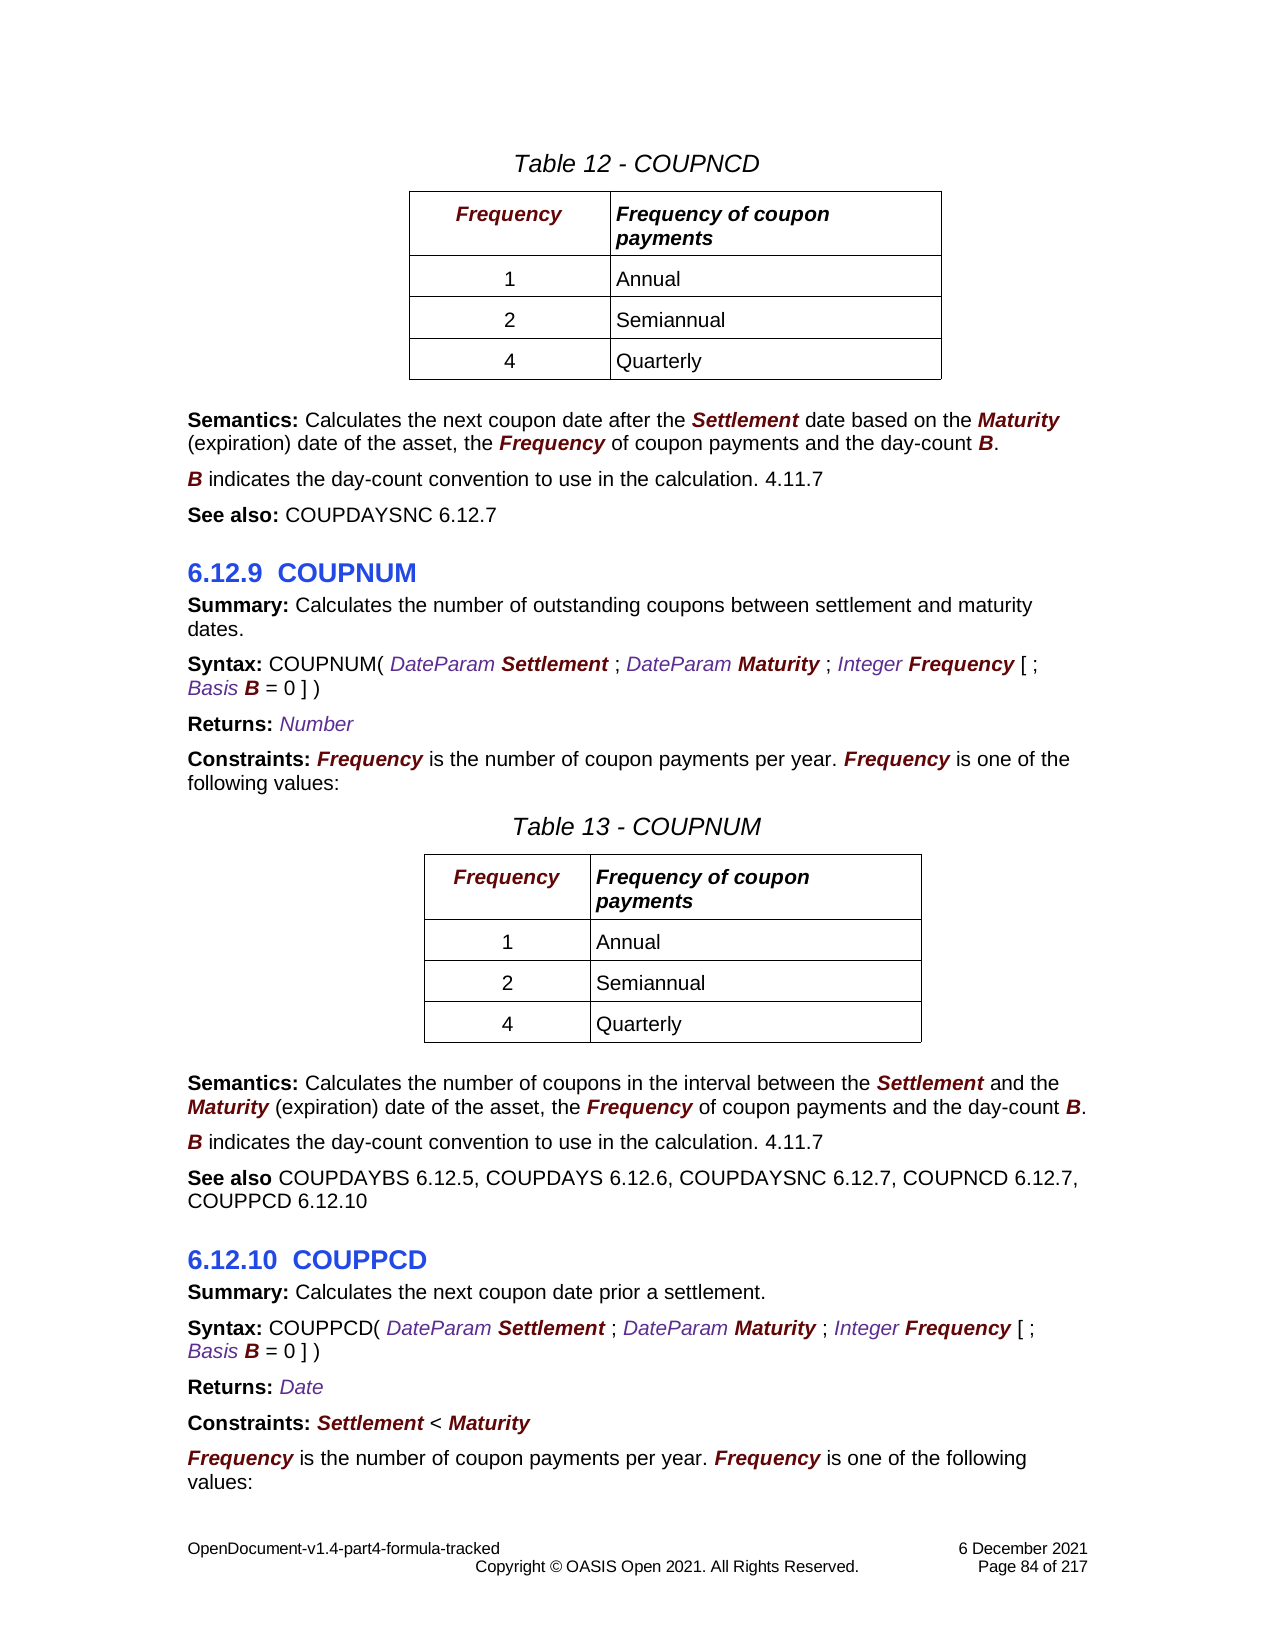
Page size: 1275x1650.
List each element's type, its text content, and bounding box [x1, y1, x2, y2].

table_cell 4 [425, 1002, 590, 1042]
text Constraints: Frequency is the number of coupon payments per year. Frequency is one of the following values: [187, 748, 1088, 795]
table_cell Semiannual [611, 297, 941, 337]
text Semantics: Calculates the number of coupons in the interval between the Settlement and the Maturity (expiration) date of the asset, the Frequency of coupon payments and the day-count B. [187, 1048, 1088, 1119]
table_cell Annual [611, 256, 941, 296]
table_header Frequency of coupon payments [611, 192, 941, 255]
text Syntax: COUPPCD( DateParam Settlement ; DateParam Maturity ; Integer Frequency [ ; Basis B = 0 ] ) [187, 1316, 1088, 1363]
text Constraints: Settlement < Maturity [187, 1411, 1088, 1434]
table_cell Quarterly [591, 1002, 921, 1042]
table_cell 4 [410, 339, 610, 379]
table_header Frequency [410, 192, 610, 255]
subtitle COUPNUM [187, 558, 1088, 588]
text See also COUPDAYBS 6.12.5, COUPDAYS 6.12.6, COUPDAYSNC 6.12.7, COUPNCD 6.12.7, COUPPCD 6.12.10 [187, 1166, 1088, 1213]
text Frequency is the number of coupon payments per year. Frequency is one of the following values: [187, 1447, 1088, 1494]
table_cell 2 [410, 297, 610, 337]
table_header Frequency of coupon payments [591, 855, 921, 918]
subtitle COUPPCD [187, 1244, 1088, 1274]
text Returns: Number [187, 712, 1088, 736]
table_cell 1 [425, 920, 590, 960]
text Returns: Date [187, 1375, 1088, 1399]
table_cell Annual [591, 920, 921, 960]
text Table 13 - COUPNUM [187, 813, 1088, 841]
table_cell 1 [410, 256, 610, 296]
table_header Frequency [425, 855, 590, 918]
table_cell Quarterly [611, 339, 941, 379]
text B indicates the day-count convention to use in the calculation. 4.11.7 [187, 1131, 1088, 1154]
text Summary: Calculates the next coupon date prior a settlement. [187, 1281, 1088, 1304]
text Semantics: Calculates the next coupon date after the Settlement date based on the Maturity (expiration) date of the asset, the Frequency of coupon payments and the day-count B. [187, 385, 1088, 455]
table_cell Semiannual [591, 961, 921, 1001]
text Syntax: COUPNUM( DateParam Settlement ; DateParam Maturity ; Integer Frequency [ ; Basis B = 0 ] ) [187, 653, 1088, 700]
table_cell 2 [425, 961, 590, 1001]
text Summary: Calculates the number of outstanding coupons between settlement and maturity dates. [187, 594, 1088, 641]
text See also: COUPDAYSNC 6.12.7 [187, 503, 1088, 527]
text B indicates the day-count convention to use in the calculation. 4.11.7 [187, 467, 1088, 491]
text Table 12 - COUPNCD [187, 150, 1088, 178]
